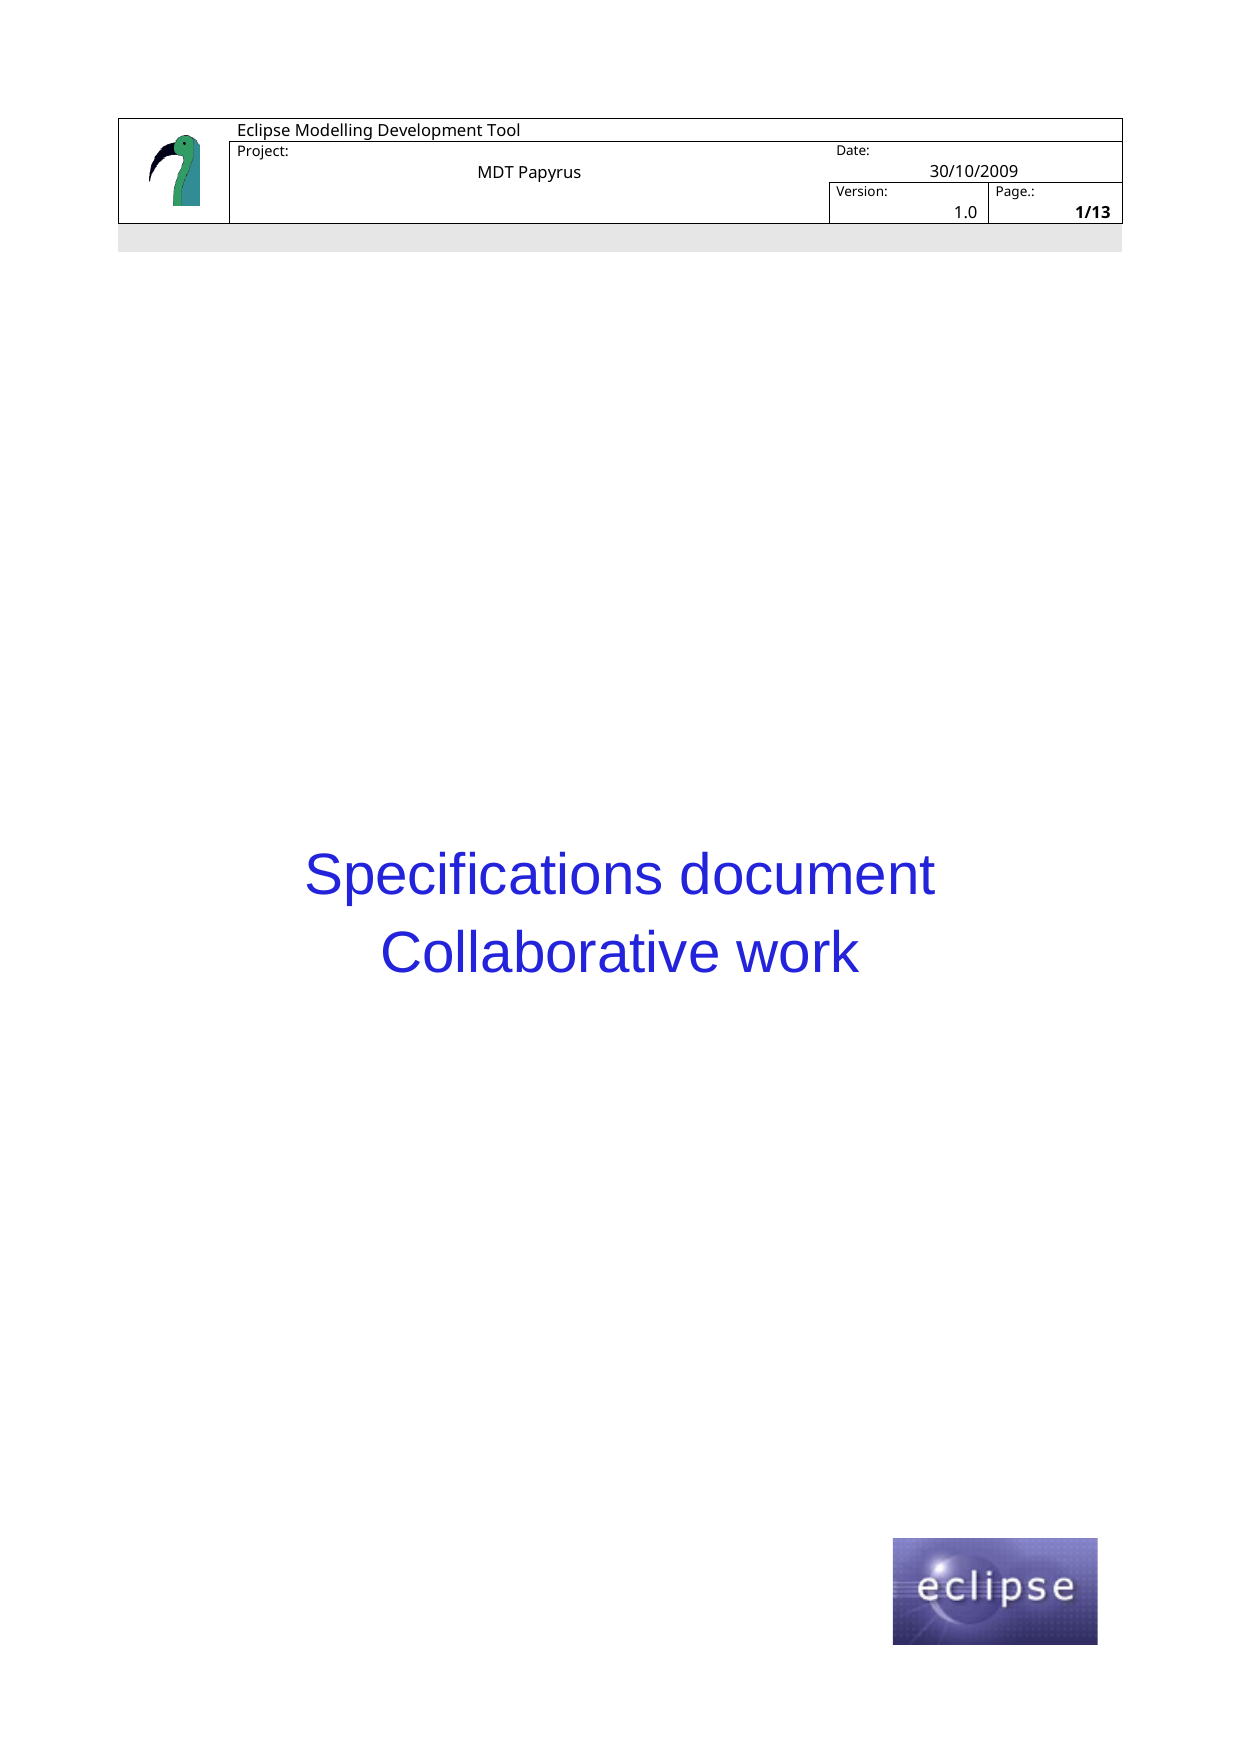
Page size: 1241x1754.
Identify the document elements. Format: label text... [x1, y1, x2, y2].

text Collaborative work [118, 919, 1122, 985]
picture [147, 133, 201, 209]
picture [892, 1538, 1098, 1645]
text Specifications document [118, 842, 1122, 907]
